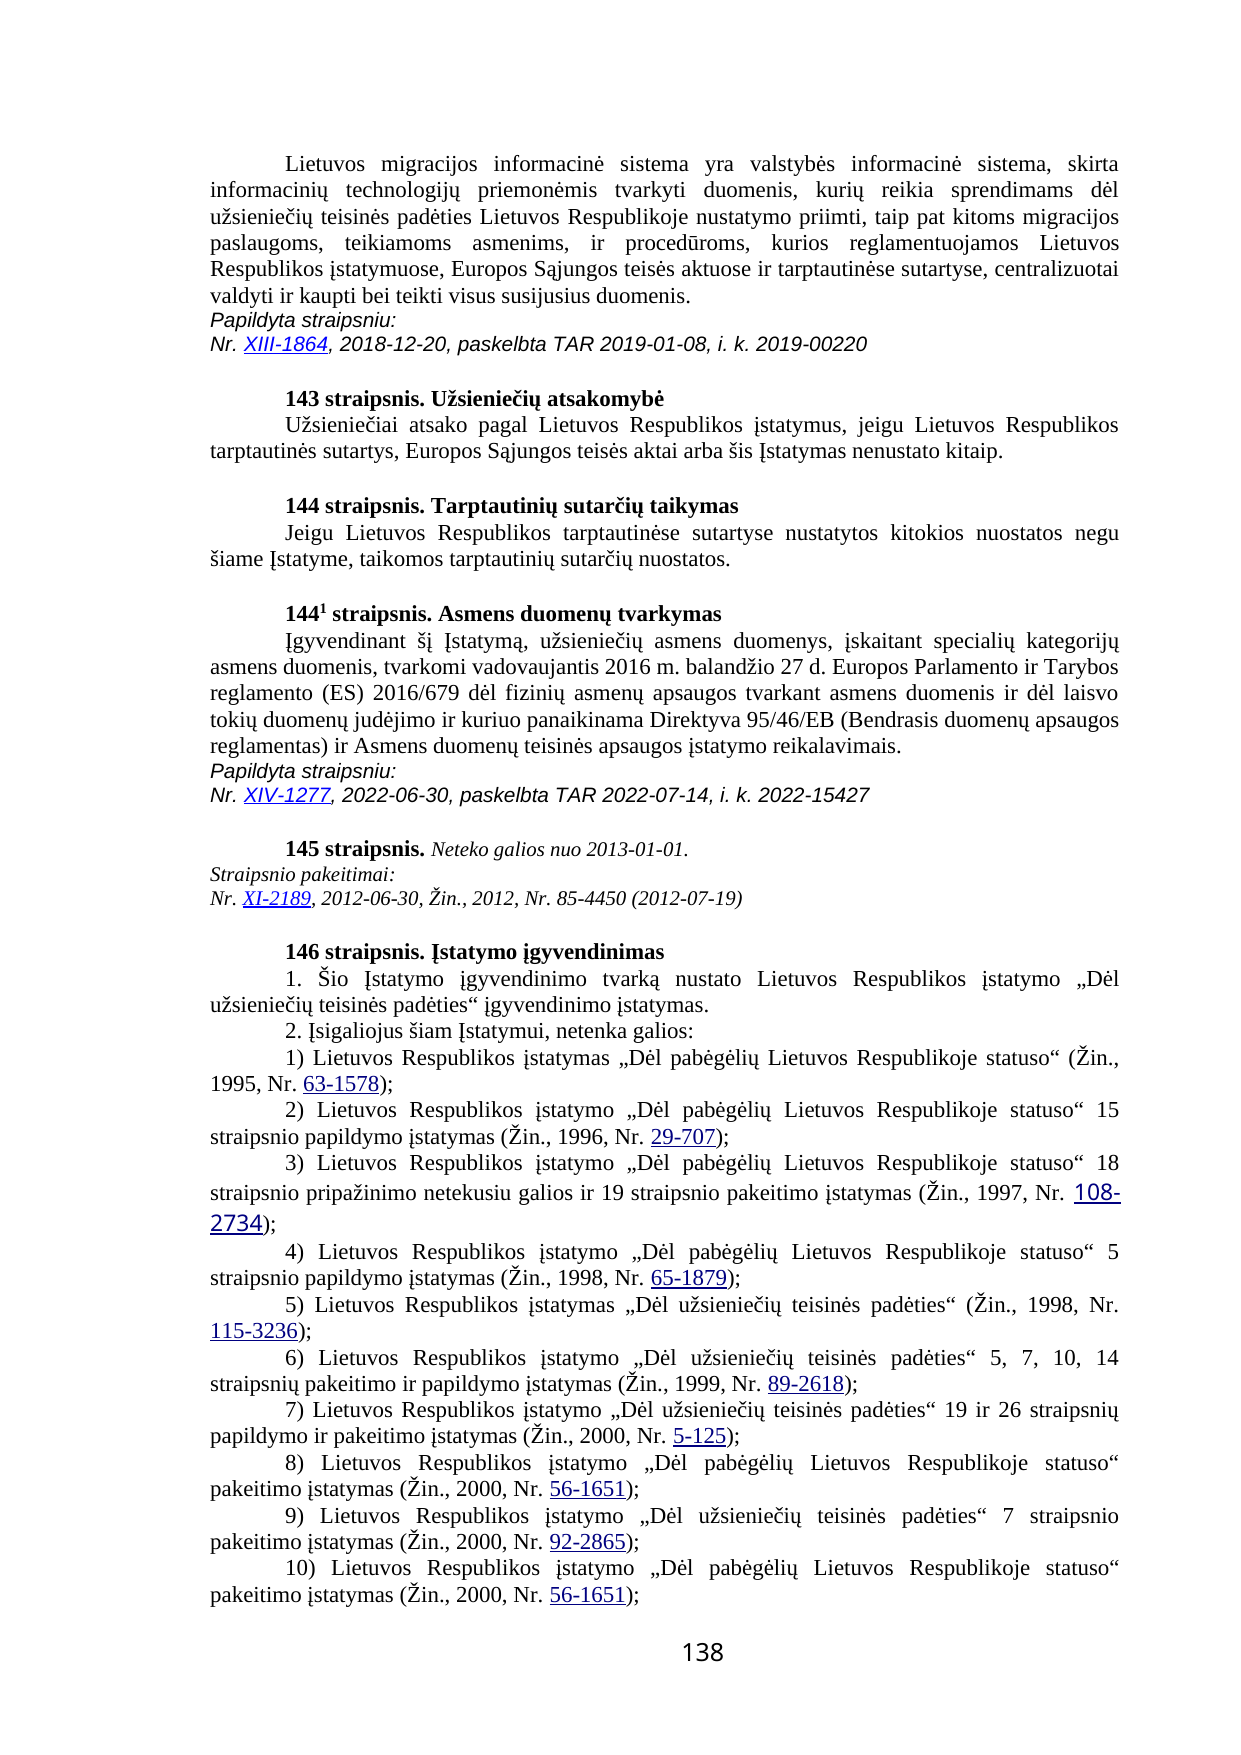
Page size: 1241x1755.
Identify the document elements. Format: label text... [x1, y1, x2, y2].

text 3) Lietuvos Respublikos įstatymo „Dėl pabėgėlių Lietuvos Respublikoje statuso“ 18 straipsnio pripažinimo netekusiu galios ir 19 straipsnio pakeitimo įstatymas (Žin., 1997, Nr. 108-2734); [210, 1149, 1120, 1238]
text Papildyta straipsniu: [210, 308, 1120, 332]
text 2. Įsigaliojus šiam Įstatymui, netenka galios: [210, 1017, 1120, 1044]
subtitle 143 straipsnis. Užsieniečių atsakomybė [210, 385, 1120, 411]
text 146 straipsnis. Įstatymo įgyvendinimas [210, 938, 1120, 965]
text Įgyvendinant šį Įstatymą, užsieniečių asmens duomenys, įskaitant specialių kategorijų asmens duomenis, tvarkomi vadovaujantis 2016 m. balandžio 27 d. Europos Parlamento ir Tarybos reglamento (ES) 2016/679 dėl fizinių asmenų apsaugos tvarkant asmens duomenis ir dėl laisvo tokių duomenų judėjimo ir kuriuo panaikinama Direktyva 95/46/EB (Bendrasis duomenų apsaugos reglamentas) ir Asmens duomenų teisinės apsaugos įstatymo reikalavimais. [210, 627, 1120, 758]
text 4) Lietuvos Respublikos įstatymo „Dėl pabėgėlių Lietuvos Respublikoje statuso“ 5 straipsnio papildymo įstatymas (Žin., 1998, Nr. 65-1879); [210, 1238, 1120, 1291]
text 9) Lietuvos Respublikos įstatymo „Dėl užsieniečių teisinės padėties“ 7 straipsnio pakeitimo įstatymas (Žin., 2000, Nr. 92-2865); [210, 1502, 1120, 1554]
text 1441 straipsnis. Asmens duomenų tvarkymas [210, 600, 1120, 627]
text 7) Lietuvos Respublikos įstatymo „Dėl užsieniečių teisinės padėties“ 19 ir 26 straipsnių papildymo ir pakeitimo įstatymas (Žin., 2000, Nr. 5-125); [210, 1396, 1120, 1449]
text 10) Lietuvos Respublikos įstatymo „Dėl pabėgėlių Lietuvos Respublikoje statuso“ pakeitimo įstatymas (Žin., 2000, Nr. 56-1651); [210, 1554, 1120, 1607]
text 145 straipsnis. Neteko galios nuo 2013-01-01. [210, 835, 1120, 862]
text Užsieniečiai atsako pagal Lietuvos Respublikos įstatymus, jeigu Lietuvos Respublikos tarptautinės sutartys, Europos Sąjungos teisės aktai arba šis Įstatymas nenustato kitaip. [210, 411, 1120, 464]
text Papildyta straipsniu: [210, 758, 1120, 782]
text Nr. XIV-1277, 2022-06-30, paskelbta TAR 2022-07-14, i. k. 2022-15427 [210, 782, 1120, 806]
text Jeigu Lietuvos Respublikos tarptautinėse sutartyse nustatytos kitokios nuostatos negu šiame Įstatyme, taikomos tarptautinių sutarčių nuostatos. [210, 519, 1120, 572]
text 1. Šio Įstatymo įgyvendinimo tvarką nustato Lietuvos Respublikos įstatymo „Dėl užsieniečių teisinės padėties“ įgyvendinimo įstatymas. [210, 965, 1120, 1017]
text 5) Lietuvos Respublikos įstatymas „Dėl užsieniečių teisinės padėties“ (Žin., 1998, Nr. 115-3236); [210, 1291, 1120, 1343]
text Lietuvos migracijos informacinė sistema yra valstybės informacinė sistema, skirta informacinių technologijų priemonėmis tvarkyti duomenis, kurių reikia sprendimams dėl užsieniečių teisinės padėties Lietuvos Respublikoje nustatymo priimti, taip pat kitoms migracijos paslaugoms, teikiamoms asmenims, ir procedūroms, kurios reglamentuojamos Lietuvos Respublikos įstatymuose, Europos Sąjungos teisės aktuose ir tarptautinėse sutartyse, centralizuotai valdyti ir kaupti bei teikti visus susijusius duomenis. [210, 150, 1120, 308]
text Nr. XI-2189, 2012-06-30, Žin., 2012, Nr. 85-4450 (2012-07-19) [210, 886, 1120, 910]
text 6) Lietuvos Respublikos įstatymo „Dėl užsieniečių teisinės padėties“ 5, 7, 10, 14 straipsnių pakeitimo ir papildymo įstatymas (Žin., 1999, Nr. 89-2618); [210, 1343, 1120, 1396]
text Straipsnio pakeitimai: [210, 862, 1120, 886]
text 1) Lietuvos Respublikos įstatymas „Dėl pabėgėlių Lietuvos Respublikoje statuso“ (Žin., 1995, Nr. 63-1578); [210, 1044, 1120, 1097]
text 144 straipsnis. Tarptautinių sutarčių taikymas [210, 493, 1120, 519]
text Nr. XIII-1864, 2018-12-20, paskelbta TAR 2019-01-08, i. k. 2019-00220 [210, 332, 1120, 356]
text 8) Lietuvos Respublikos įstatymo „Dėl pabėgėlių Lietuvos Respublikoje statuso“ pakeitimo įstatymas (Žin., 2000, Nr. 56-1651); [210, 1449, 1120, 1502]
text 2) Lietuvos Respublikos įstatymo „Dėl pabėgėlių Lietuvos Respublikoje statuso“ 15 straipsnio papildymo įstatymas (Žin., 1996, Nr. 29-707); [210, 1097, 1120, 1149]
